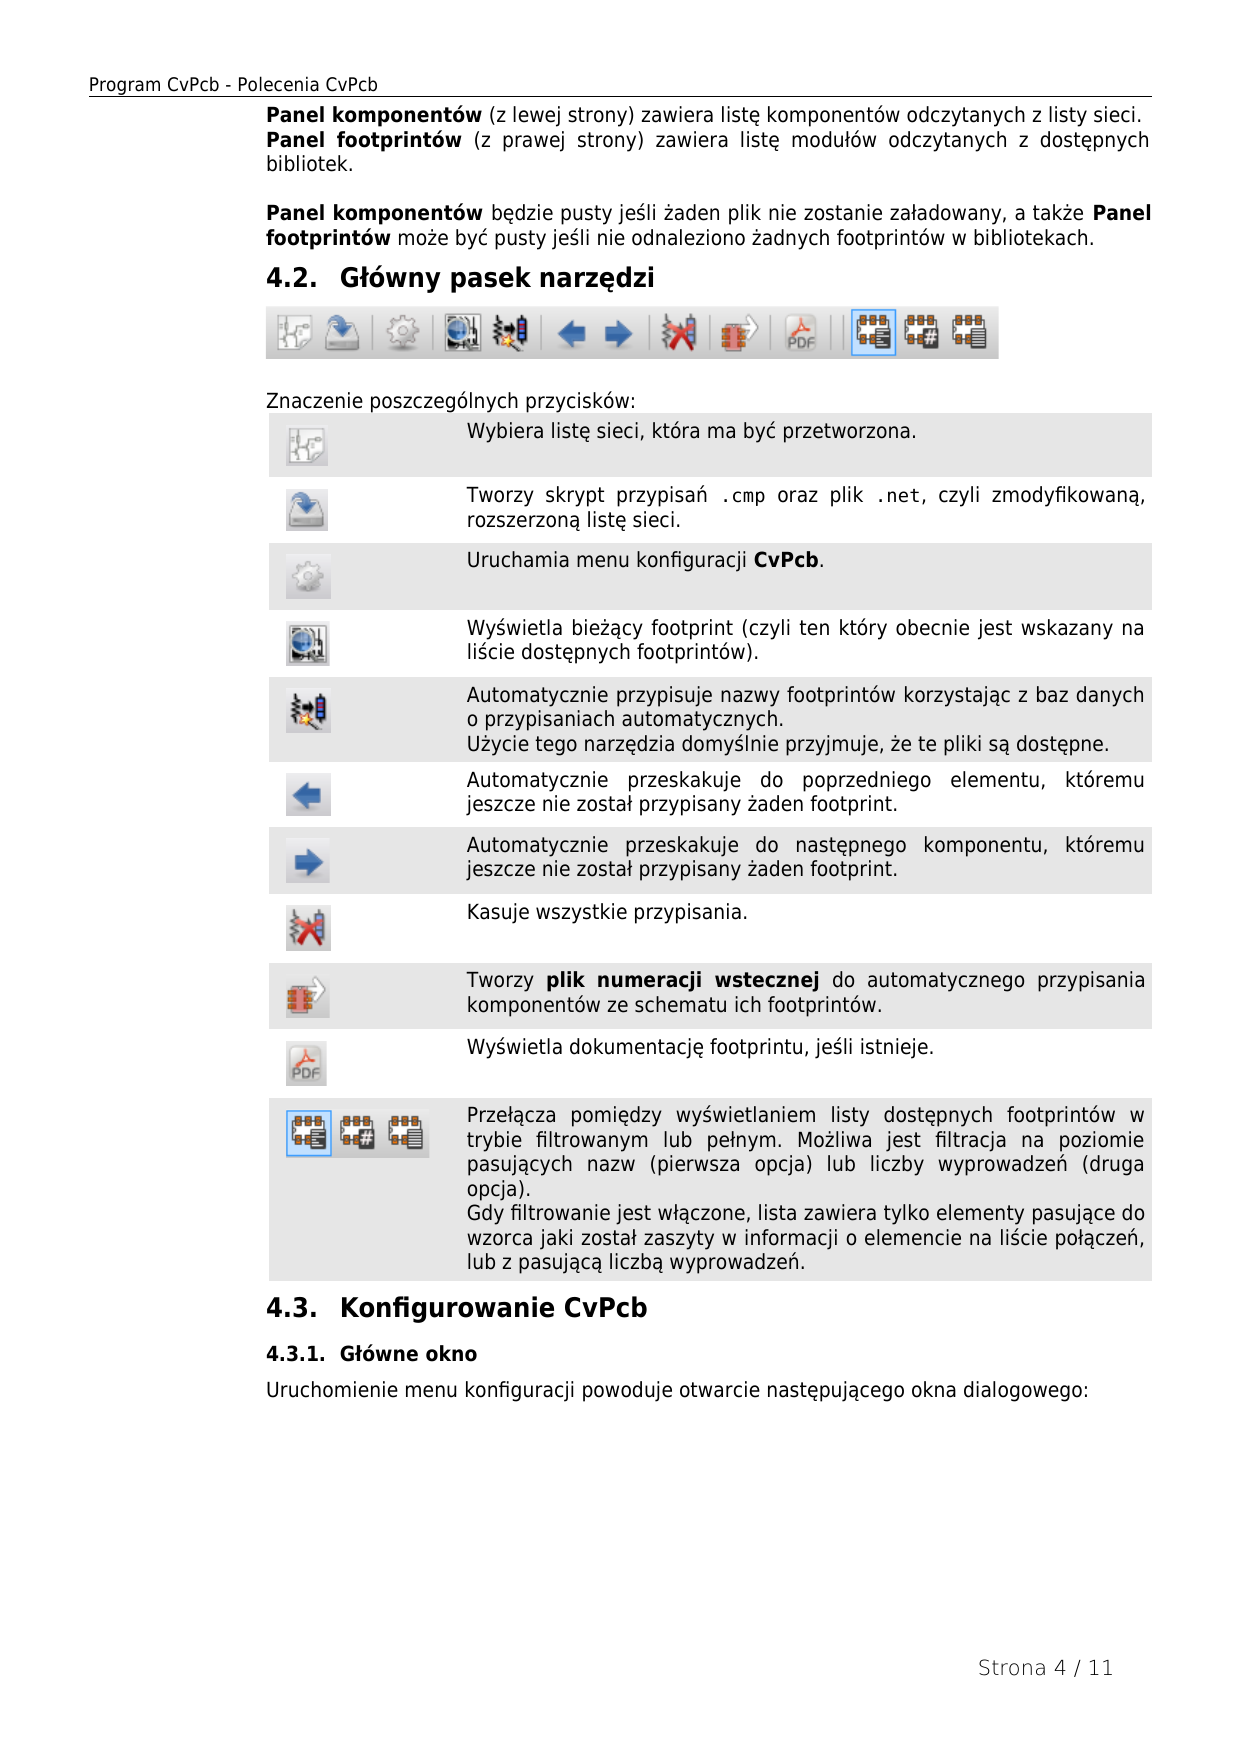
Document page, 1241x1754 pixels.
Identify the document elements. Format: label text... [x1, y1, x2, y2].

table_cell Przełącza pomiędzy wyświetlaniem listy dostępnych footprintów w trybie filtrowanym lub pełnym. Możliwa jest filtracja na poziomie pasujących nazw (pierwsza opcja) lub liczby wyprowadzeń (druga opcja). Gdy filtrowanie jest włączone, lista zawiera tylko elementy pasujące do wzorca jaki został zaszyty w informacji o elemencie na liście połączeń, lub z pasującą liczbą wyprowadzeń. [449, 1098, 1152, 1281]
text Panel komponentów będzie pusty jeśli żaden plik nie zostanie załadowany, a także Panel footprintów może być pusty jeśli nie odnaleziono żadnych footprintów w bibliotekach. [266, 201, 1152, 250]
table_header [269, 413, 449, 477]
table_cell [269, 1098, 449, 1281]
table_cell [269, 894, 449, 962]
table_cell [269, 963, 449, 1029]
table_cell [269, 762, 449, 827]
subtitle Główny pasek narzędzi [266, 262, 1152, 293]
picture [286, 554, 331, 599]
text Uruchomienie menu konfiguracji powoduje otwarcie następującego okna dialogowego: [266, 1378, 1152, 1402]
table_cell Tworzy plik numeracji wstecznej do automatycznego przypisania komponentów ze schematu ich footprintów. [449, 963, 1152, 1029]
table_cell Uruchamia menu konfiguracji CvPcb. [449, 543, 1152, 610]
text Panel komponentów (z lewej strony) zawiera listę komponentów odczytanych z listy sieci. [266, 103, 1152, 128]
table_cell Wyświetla bieżący footprint (czyli ten który obecnie jest wskazany na liście dostępnych footprintów). [449, 610, 1152, 677]
table_cell [269, 1030, 449, 1098]
picture [286, 905, 331, 951]
table_cell Automatycznie przeskakuje do poprzedniego elementu, któremu jeszcze nie został przypisany żaden footprint. [449, 762, 1152, 827]
picture [286, 773, 331, 816]
table_header Wybiera listę sieci, która ma być przetworzona. [449, 413, 1152, 477]
picture [265, 305, 999, 359]
picture [286, 838, 330, 883]
table_cell [269, 478, 449, 543]
table_cell Tworzy skrypt przypisań .cmp oraz plik .net, czyli zmodyfikowaną, rozszerzoną listę sieci. [449, 478, 1152, 543]
table_cell Wyświetla dokumentację footprintu, jeśli istnieje. [449, 1030, 1152, 1098]
table_cell Automatycznie przypisuje nazwy footprintów korzystając z baz danych o przypisaniach automatycznych. Użycie tego narzędzia domyślnie przyjmuje, że te pliki są dostępne. [449, 677, 1152, 762]
subtitle Główne okno [266, 1341, 1152, 1366]
picture [286, 1041, 327, 1086]
table_cell [269, 677, 449, 762]
text Panel footprintów (z prawej strony) zawiera listę modułów odczytanych z dostępnych bibliotek. [266, 128, 1152, 177]
table_cell [269, 543, 449, 610]
picture [286, 1109, 430, 1158]
table_cell [269, 610, 449, 677]
picture [286, 621, 330, 666]
subtitle Konfigurowanie CvPcb [266, 1292, 1152, 1324]
picture [286, 425, 328, 466]
picture [286, 489, 328, 531]
picture [286, 974, 330, 1018]
table_cell [269, 827, 449, 894]
table_cell Kasuje wszystkie przypisania. [449, 894, 1152, 962]
table_cell Automatycznie przeskakuje do następnego komponentu, któremu jeszcze nie został przypisany żaden footprint. [449, 827, 1152, 894]
picture [286, 688, 331, 733]
text Znaczenie poszczególnych przycisków: [266, 389, 1152, 413]
